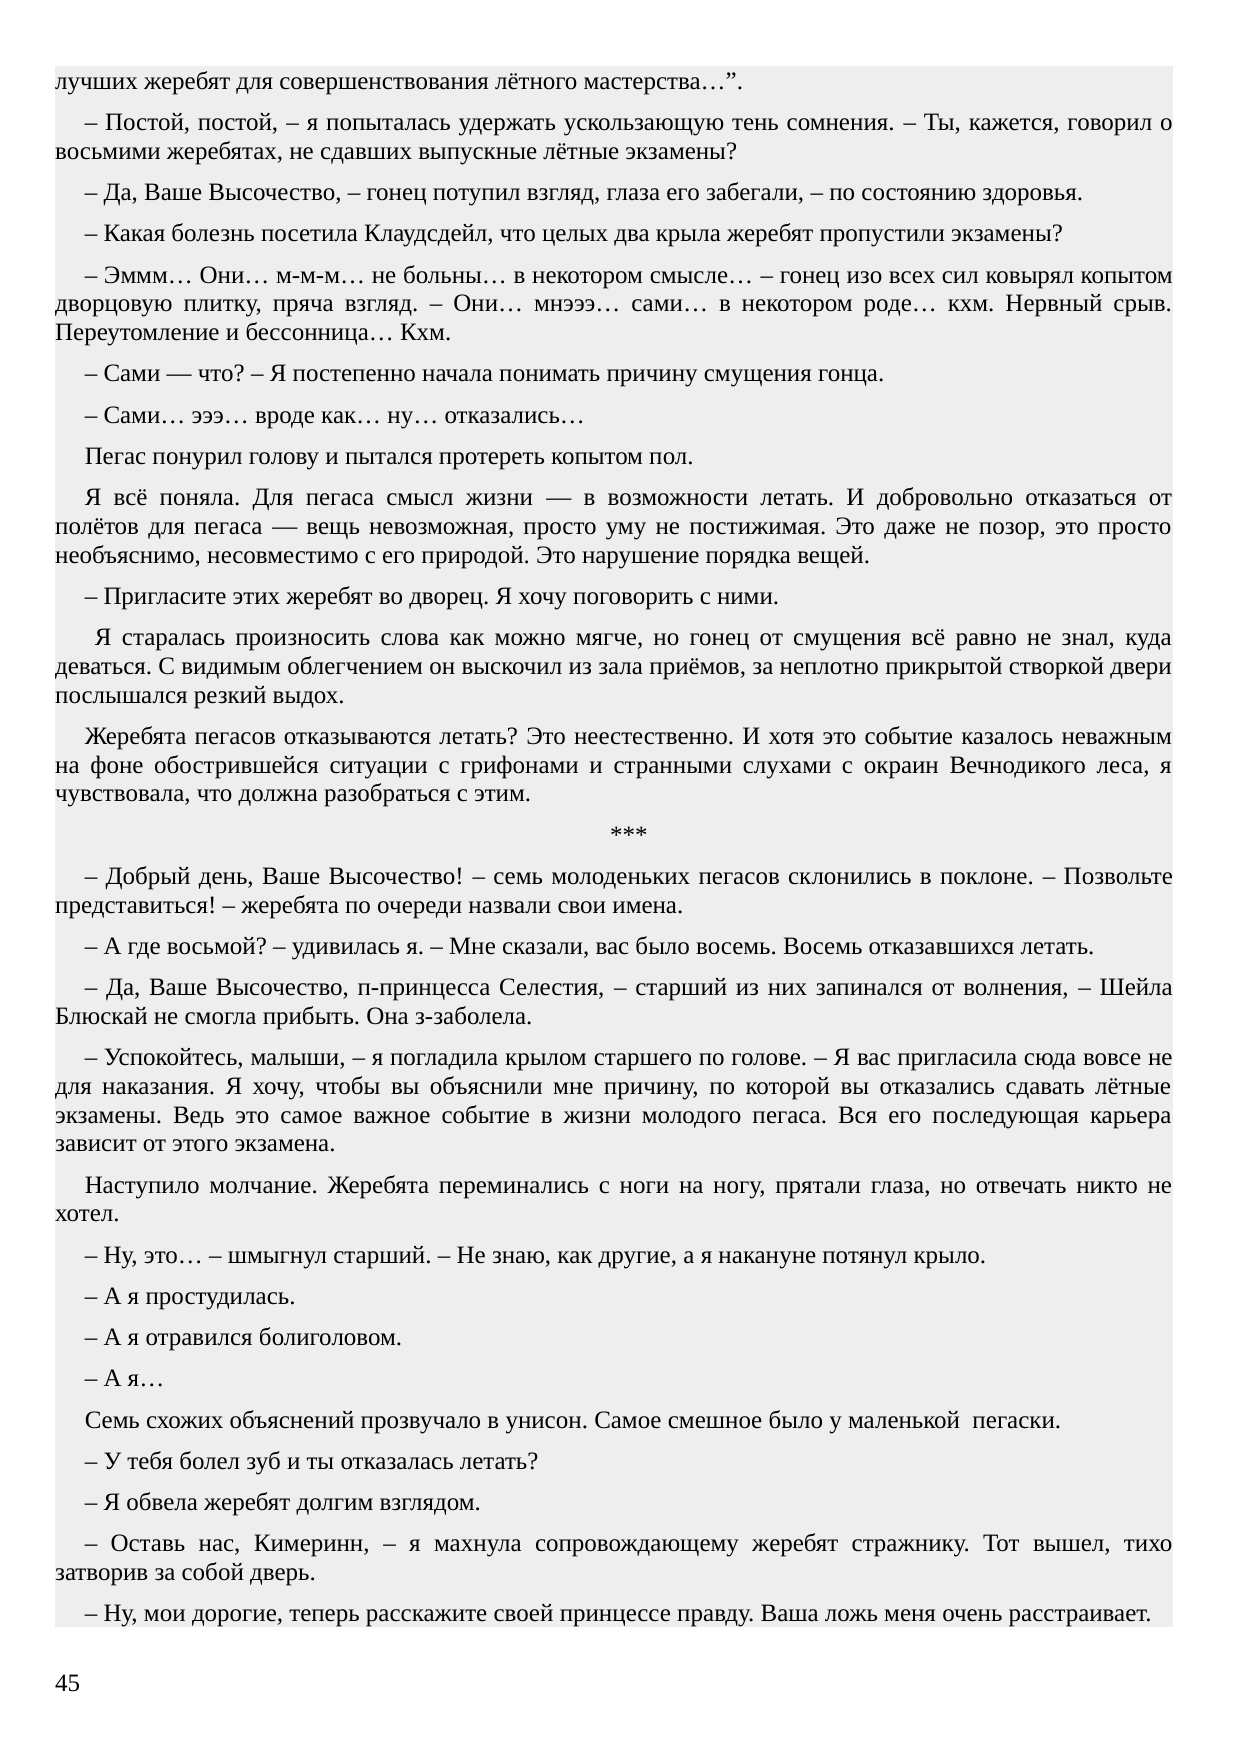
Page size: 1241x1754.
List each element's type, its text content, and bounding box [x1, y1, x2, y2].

text – А где восьмой? – удивилась я. – Мне сказали, вас было восемь. Восемь отказавшихся летать. [55, 931, 1173, 960]
text – А я… [55, 1363, 1173, 1392]
text – Оставь нас, Кимеринн, – я махнула сопровождающему жеребят стражнику. Тот вышел, тихо затворив за собой дверь. [55, 1528, 1173, 1586]
text – Добрый день, Ваше Высочество! – семь молоденьких пегасов склонились в поклоне. – Позвольте представиться! – жеребята по очереди назвали свои имена. [55, 861, 1173, 918]
text – Я обвела жеребят долгим взглядом. [55, 1487, 1173, 1516]
text – Да, Ваше Высочество, п-принцесса Селестия, – старший из них запинался от волнения, – Шейла Блюскай не смогла прибыть. Она з-заболела. [55, 972, 1173, 1030]
text Семь схожих объяснений прозвучало в унисон. Самое смешное было у маленькой пегаски. [55, 1405, 1173, 1433]
text – Ну, мои дорогие, теперь расскажите своей принцессе правду. Ваша ложь меня очень расстраивает. [55, 1598, 1173, 1627]
text – А я простудилась. [55, 1281, 1173, 1310]
text – Постой, постой, – я попыталась удержать ускользающую тень сомнения. – Ты, кажется, говорил о восьмими жеребятах, не сдавших выпускные лётные экзамены? [55, 107, 1173, 165]
text – Какая болезнь посетила Клаудсдейл, что целых два крыла жеребят пропустили экзамены? [55, 218, 1173, 247]
text Пегас понурил голову и пытался протереть копытом пол. [55, 441, 1173, 470]
text – Да, Ваше Высочество, – гонец потупил взгляд, глаза его забегали, – по состоянию здоровья. [55, 177, 1173, 206]
text – У тебя болел зуб и ты отказалась летать? [55, 1446, 1173, 1475]
text – Ну, это… – шмыгнул старший. – Не знаю, как другие, а я накануне потянул крыло. [55, 1240, 1173, 1268]
text – Успокойтесь, малыши, – я погладила крылом старшего по голове. – Я вас пригласила сюда вовсе не для наказания. Я хочу, чтобы вы объяснили мне причину, по которой вы отказались сдавать лётные экзамены. Ведь это самое важное событие в жизни молодого пегаса. Вся его последующая карьера зависит от этого экзамена. [55, 1042, 1173, 1157]
text – А я отравился болиголовом. [55, 1322, 1173, 1351]
text – Эммм… Они… м-м-м… не больны… в некотором смысле… – гонец изо всех сил ковырял копытом дворцовую плитку, пряча взгляд. – Они… мнэээ… сами… в некотором роде… кхм. Нервный срыв. Переутомление и бессонница… Кхм. [55, 260, 1173, 346]
text Жеребята пегасов отказываются летать? Это неестественно. И хотя это событие казалось неважным на фоне обострившейся ситуации с грифонами и странными слухами с окраин Вечнодикого леса, я чувствовала, что должна разобраться с этим. [55, 721, 1173, 807]
text – Сами — что? – Я постепенно начала понимать причину смущения гонца. [55, 358, 1173, 387]
text *** [55, 820, 1173, 848]
text Наступило молчание. Жеребята переминались с ноги на ногу, прятали глаза, но отвечать никто не хотел. [55, 1170, 1173, 1227]
text – Пригласите этих жеребят во дворец. Я хочу поговорить с ними. [55, 581, 1173, 610]
text лучших жеребят для совершенствования лётного мастерства…”. [55, 66, 1173, 95]
text Я всё поняла. Для пегаса смысл жизни — в возможности летать. И добровольно отказаться от полётов для пегаса — вещь невозможная, просто уму не постижимая. Это даже не позор, это просто необъяснимо, несовместимо с его природой. Это нарушение порядка вещей. [55, 482, 1173, 568]
text – Сами… эээ… вроде как… ну… отказались… [55, 400, 1173, 428]
text Я старалась произносить слова как можно мягче, но гонец от смущения всё равно не знал, куда деваться. С видимым облегчением он выскочил из зала приёмов, за неплотно прикрытой створкой двери послышался резкий выдох. [55, 622, 1173, 708]
